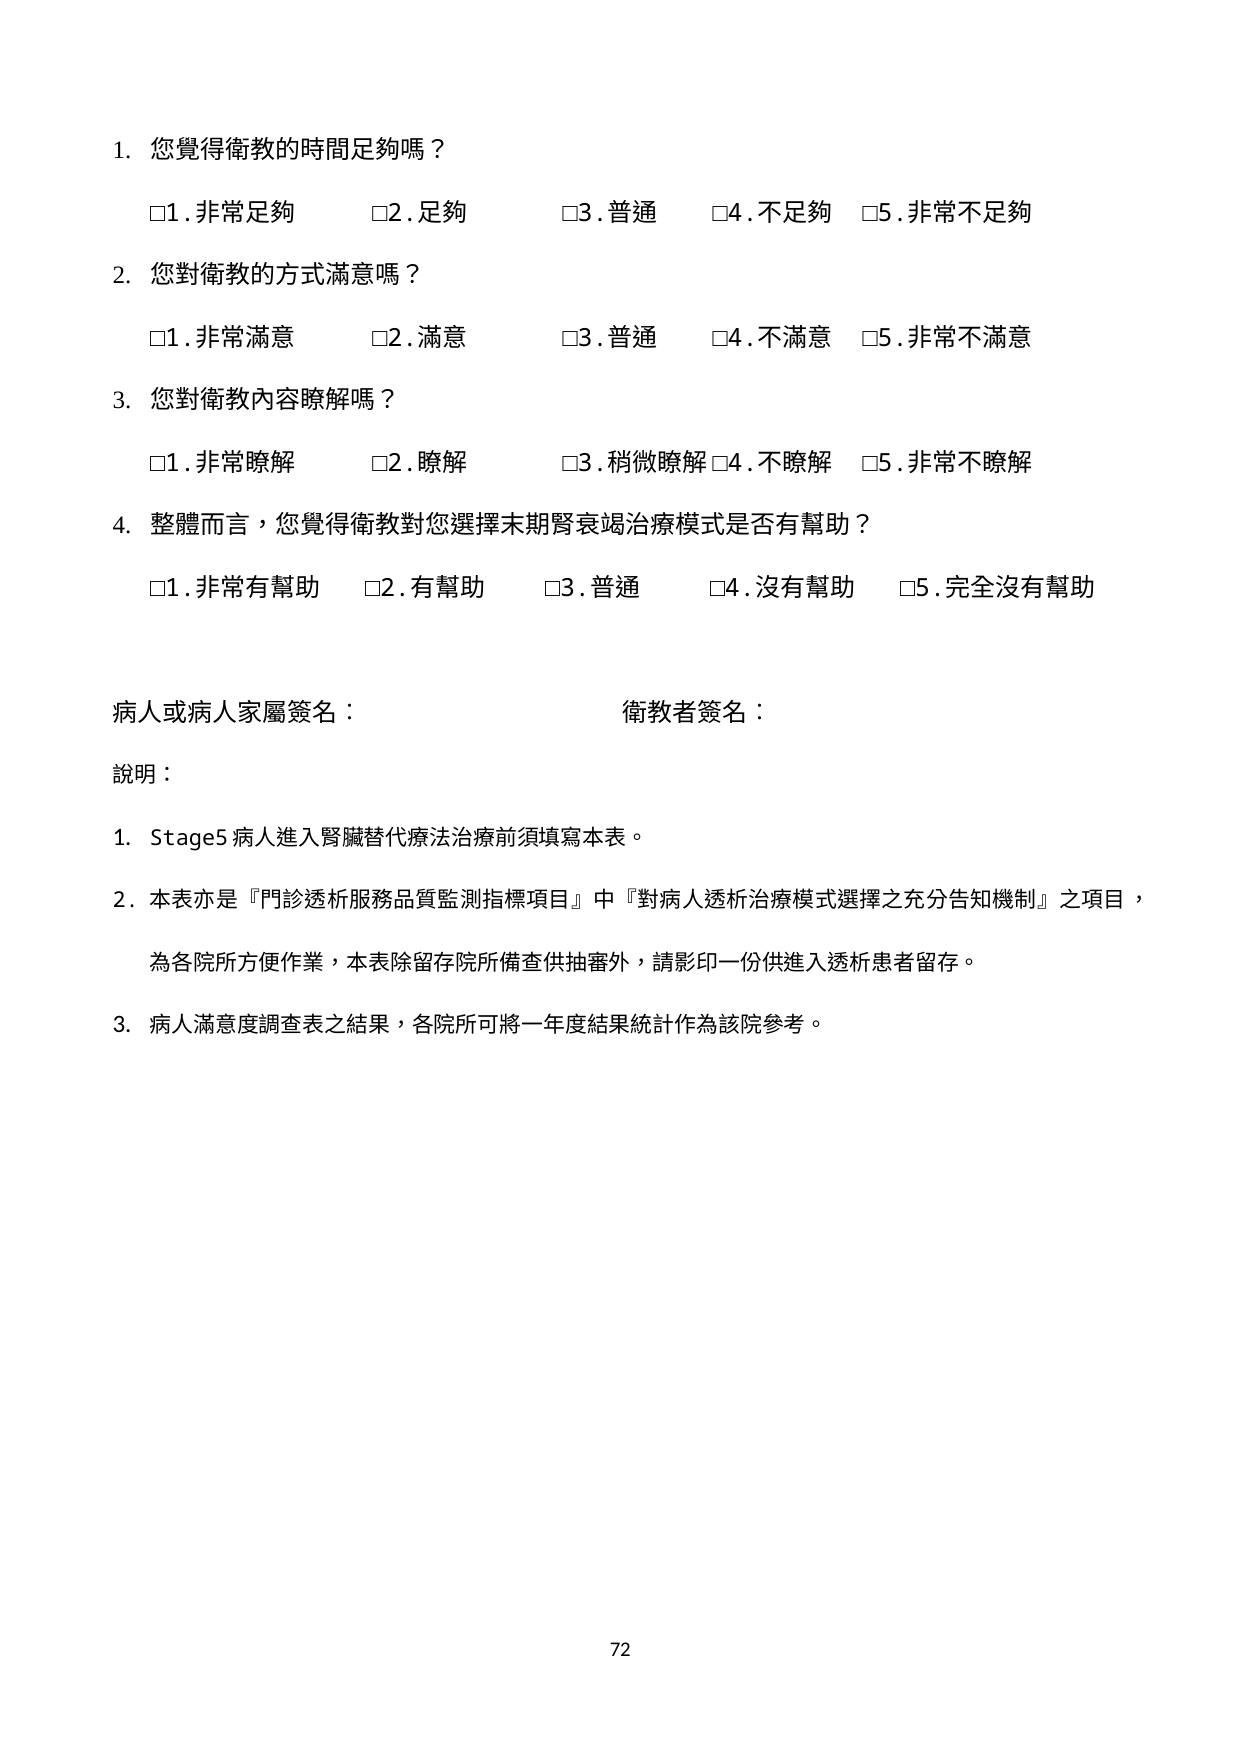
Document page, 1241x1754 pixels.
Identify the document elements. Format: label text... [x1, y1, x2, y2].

text □1.非常足夠 □2.足夠 □3.普通 □4.不足夠 □5.非常不足夠 [112, 169, 1128, 231]
list 您對衛教內容瞭解嗎？ [112, 356, 1128, 419]
text □1.非常有幫助 □2.有幫助 □3.普通 □4.沒有幫助 □5.完全沒有幫助 [150, 544, 1128, 606]
list 病人滿意度調查表之結果，各院所可將一年度結果統計作為該院參考。 [112, 981, 1128, 1044]
text □1.非常滿意 □2.滿意 □3.普通 □4.不滿意 □5.非常不滿意 [112, 294, 1128, 356]
text □1.非常瞭解 □2.瞭解 □3.稍微瞭解 □4.不瞭解 □5.非常不瞭解 [112, 419, 1128, 481]
list 本表亦是『門診透析服務品質監測指標項目』中『對病人透析治療模式選擇之充分告知機制』之項目，為各院所方便作業，本表除留存院所備查供抽審外，請影印一份供進入透析患者留存。 [112, 856, 1128, 981]
list 您對衛教的方式滿意嗎？ [112, 231, 1128, 294]
list 整體而言，您覺得衛教對您選擇末期腎衰竭治療模式是否有幫助？ [112, 481, 1128, 544]
list Stage5病人進入腎臟替代療法治療前須填寫本表。 [112, 794, 1128, 856]
text 說明： [112, 731, 1128, 794]
list 您覺得衛教的時間足夠嗎？ [112, 106, 1128, 169]
text 病人或病人家屬簽名︰ 衛教者簽名︰ [112, 669, 1128, 731]
